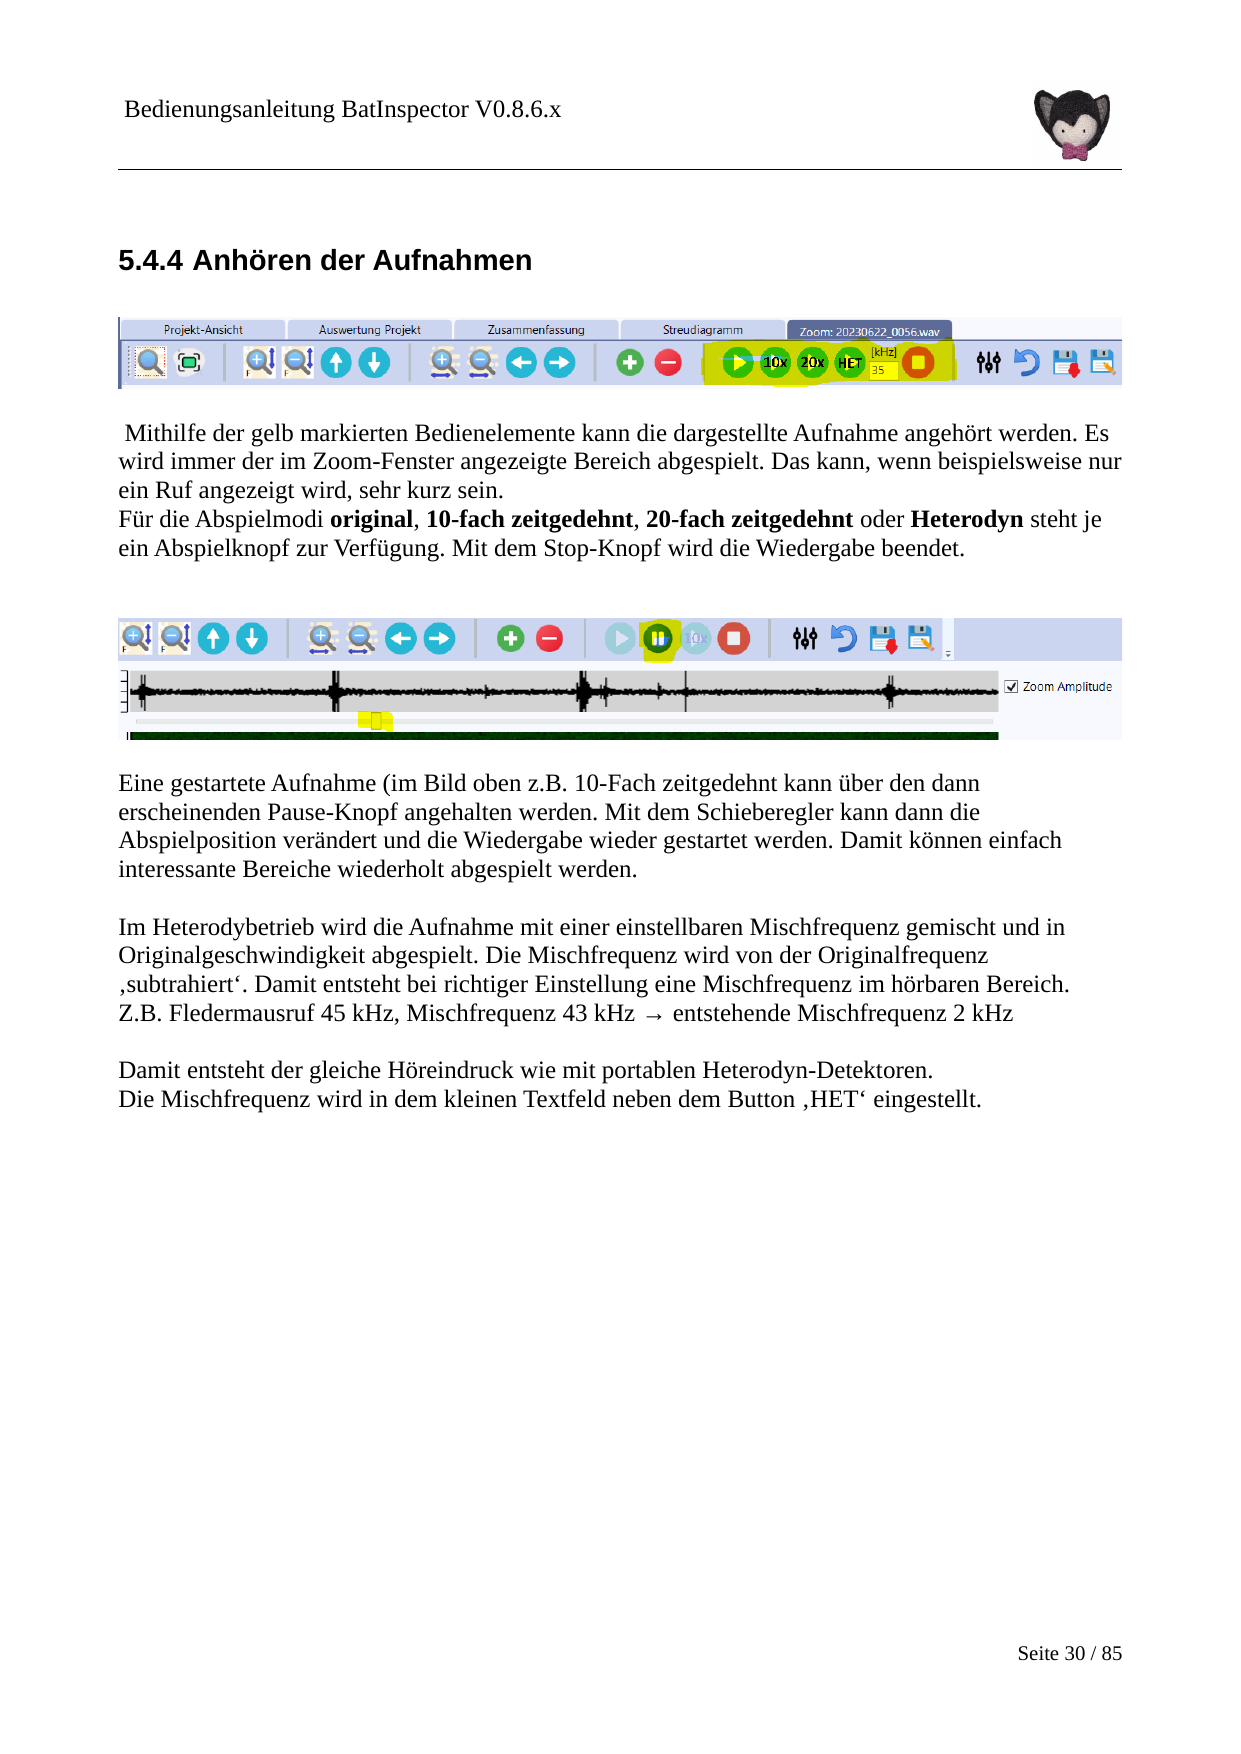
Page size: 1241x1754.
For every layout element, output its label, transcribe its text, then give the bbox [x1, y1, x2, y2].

picture [1030, 80, 1119, 169]
picture [118, 317, 1123, 389]
text Eine gestartete Aufnahme (im Bild oben z.B. 10-Fach zeitgedehnt kann über den dann erscheinenden Pause-Knopf angehalten werden. Mit dem Schieberegler kann dann die Abspielposition verändert und die Wiedergabe wieder gestartet werden. Damit können einfach interessante Bereiche wiederholt abgespielt werden. [118, 768, 1122, 883]
text Damit entsteht der gleiche Höreindruck wie mit portablen Heterodyn-Detektoren. [118, 1056, 1122, 1084]
text Mithilfe der gelb markierten Bedienelemente kann die dargestellte Aufnahme angehört werden. Es wird immer der im Zoom-Fenster angezeigte Bereich abgespielt. Das kann, wenn beispielsweise nur ein Ruf angezeigt wird, sehr kurz sein. [118, 418, 1122, 504]
text Für die Abspielmodi original, 10-fach zeitgedehnt, 20-fach zeitgedehnt oder Heterodyn steht je ein Abspielknopf zur Verfügung. Mit dem Stop-Knopf wird die Wiedergabe beendet. [118, 504, 1122, 561]
text Im Heterodybetrieb wird die Aufnahme mit einer einstellbaren Mischfrequenz gemischt und in Originalgeschwindigkeit abgespielt. Die Mischfrequenz wird von der Originalfrequenz ‚subtrahiert‘. Damit entsteht bei richtiger Einstellung eine Mischfrequenz im hörbaren Bereich. [118, 912, 1122, 998]
subtitle Anhören der Aufnahmen [118, 243, 1122, 276]
picture [118, 618, 1123, 740]
text Z.B. Fledermausruf 45 kHz, Mischfrequenz 43 kHz → entstehende Mischfrequenz 2 kHz [118, 998, 1122, 1027]
text Die Mischfrequenz wird in dem kleinen Textfeld neben dem Button ‚HET‘ eingestellt. [118, 1084, 1122, 1113]
